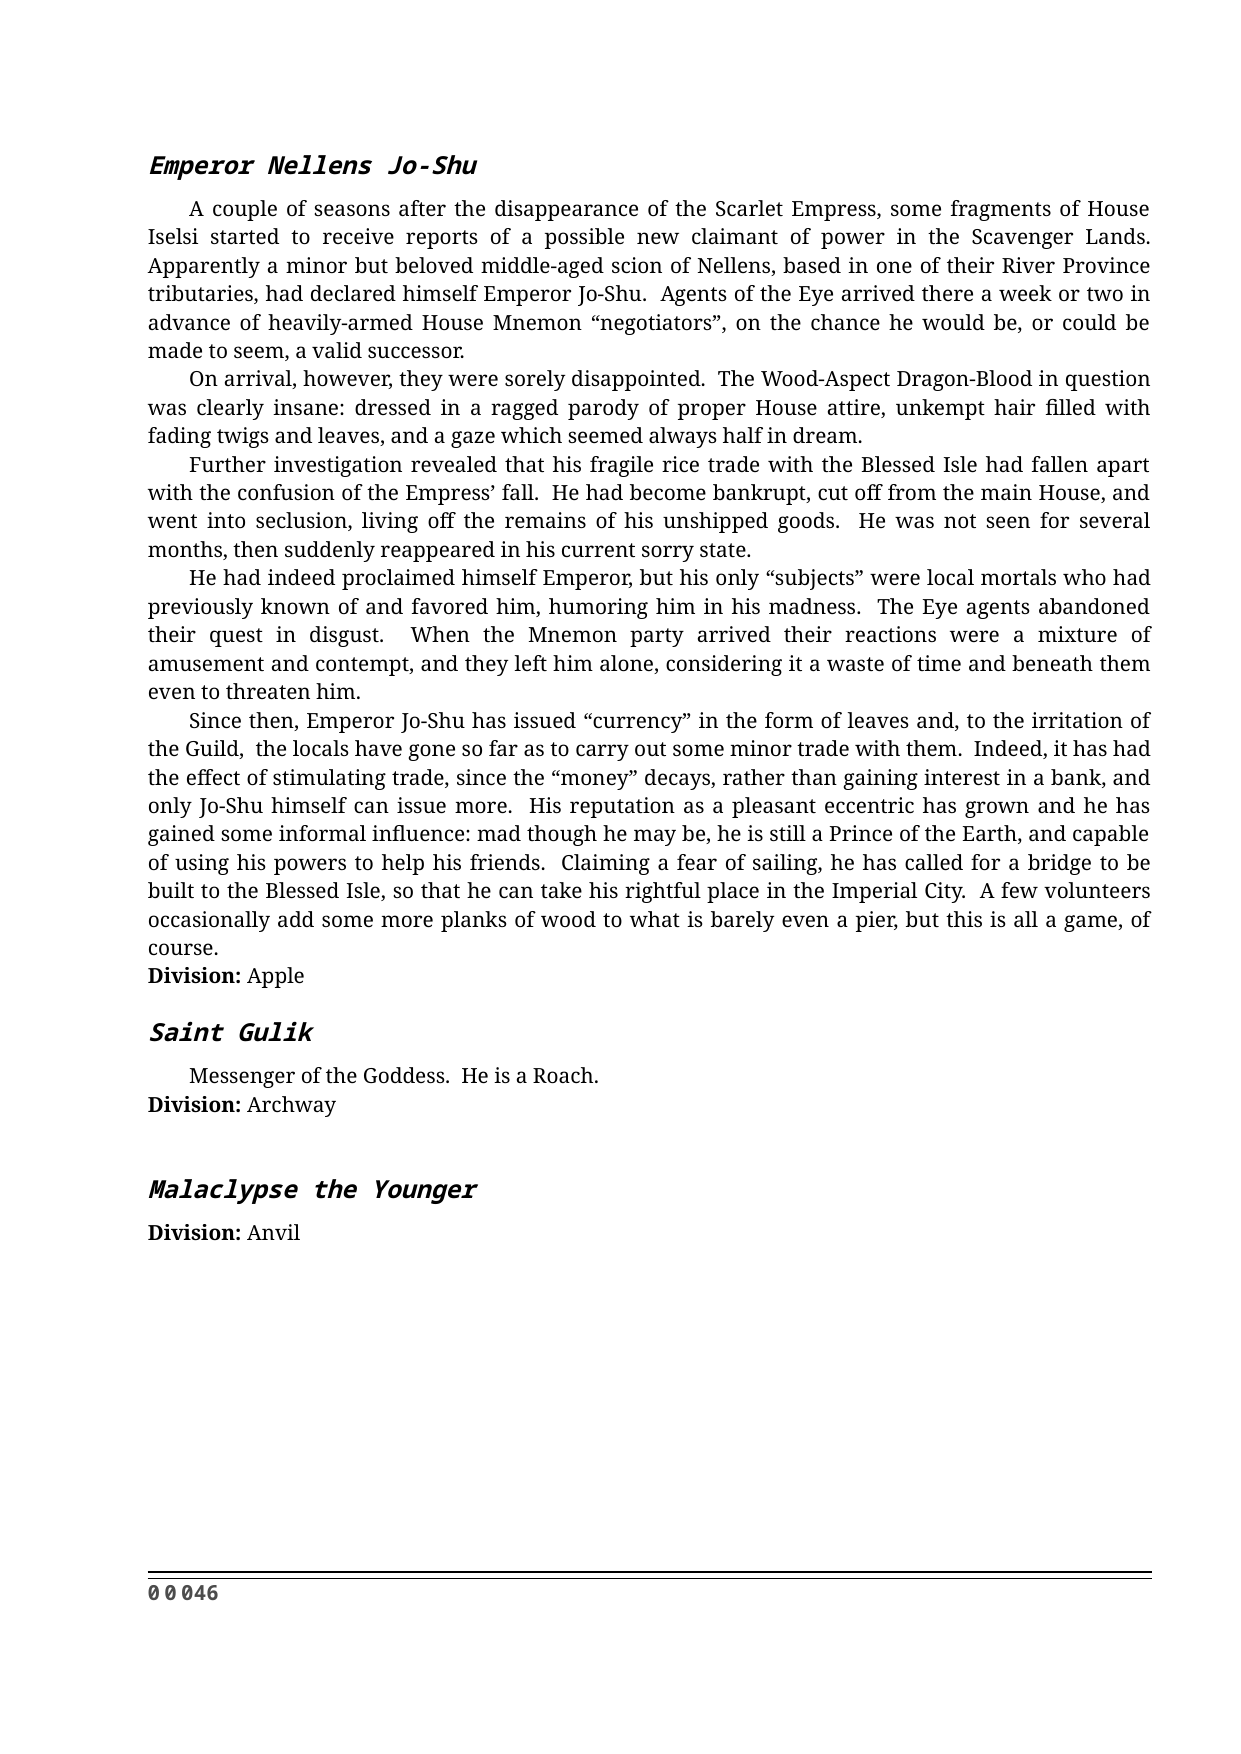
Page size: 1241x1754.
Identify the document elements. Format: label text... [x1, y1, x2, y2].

subtitle Malaclypse the Younger [148, 1172, 1152, 1205]
text On arrival, however, they were sorely disappointed. The Wood-Aspect Dragon-Blood in question was clearly insane: dressed in a ragged parody of proper House attire, unkempt hair filled with fading twigs and leaves, and a gaze which seemed always half in dream. [148, 364, 1152, 450]
text Division: Anvil [148, 1218, 1152, 1246]
text Further investigation revealed that his fragile rice trade with the Blessed Isle had fallen apart with the confusion of the Empress’ fall. He had become bankrupt, cut off from the main House, and went into seclusion, living off the remains of his unshipped goods. He was not seen for several months, then suddenly reappeared in his current sorry state. [148, 450, 1152, 563]
subtitle Saint Gulik [148, 1015, 1152, 1049]
text He had indeed proclaimed himself Emperor, but his only “subjects” were local mortals who had previously known of and favored him, humoring him in his madness. The Eye agents abandoned their quest in disgust. When the Mnemon party arrived their reactions were a mixture of amusement and contempt, and they left him alone, considering it a waste of time and beneath them even to threaten him. [148, 563, 1152, 706]
text Messenger of the Goddess. He is a Roach. [148, 1061, 1152, 1090]
text Since then, Emperor Jo-Shu has issued “currency” in the form of leaves and, to the irritation of the Guild, the locals have gone so far as to carry out some minor trade with them. Indeed, it has had the effect of stimulating trade, since the “money” decays, rather than gaining interest in a bank, and only Jo-Shu himself can issue more. His reputation as a pleasant eccentric has grown and he has gained some informal influence: mad though he may be, he is still a Prince of the Earth, and capable of using his powers to help his friends. Claiming a fear of sailing, he has called for a bridge to be built to the Blessed Isle, so that he can take his rightful place in the Imperial City. A few volunteers occasionally add some more planks of wood to what is barely even a pier, but this is all a game, of course. [148, 706, 1152, 962]
text Division: Archway [148, 1090, 1152, 1118]
text Division: Apple [148, 962, 1152, 990]
subtitle Emperor Nellens Jo-Shu [148, 148, 1152, 181]
text A couple of seasons after the disappearance of the Scarlet Empress, some fragments of House Iselsi started to receive reports of a possible new claimant of power in the Scavenger Lands. Apparently a minor but beloved middle-aged scion of Nellens, based in one of their River Province tributaries, had declared himself Emperor Jo-Shu. Agents of the Eye arrived there a week or two in advance of heavily-armed House Mnemon “negotiators”, on the chance he would be, or could be made to seem, a valid successor. [148, 194, 1152, 364]
